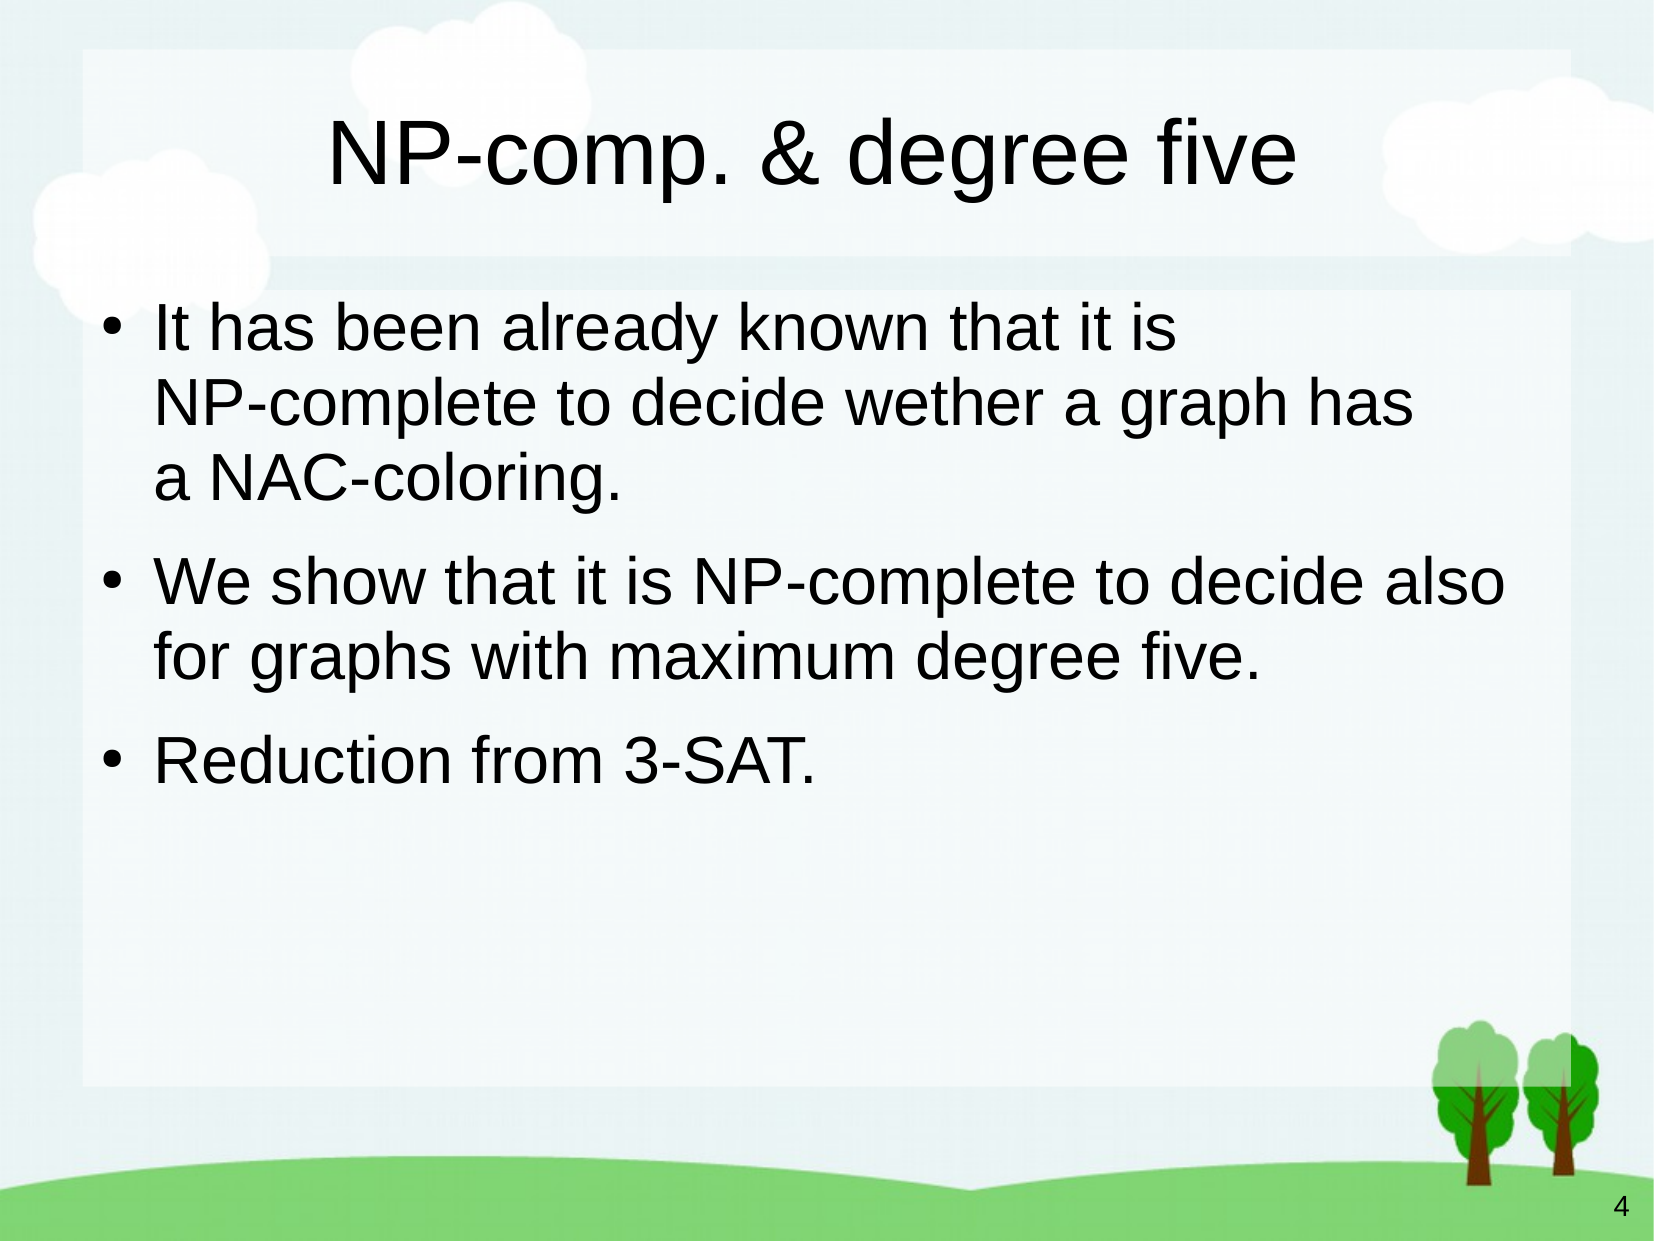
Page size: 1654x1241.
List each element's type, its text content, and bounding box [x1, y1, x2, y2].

picture [0, 0, 1654, 1241]
list It has been already known that it is NP-complete to decide wether a graph has a NAC-coloring. We show that it is NP-complete to decide also for graphs with maximum degree five. Reduction from 3-SAT. [82, 290, 1571, 1087]
title NP-comp. & degree five [82, 49, 1571, 257]
